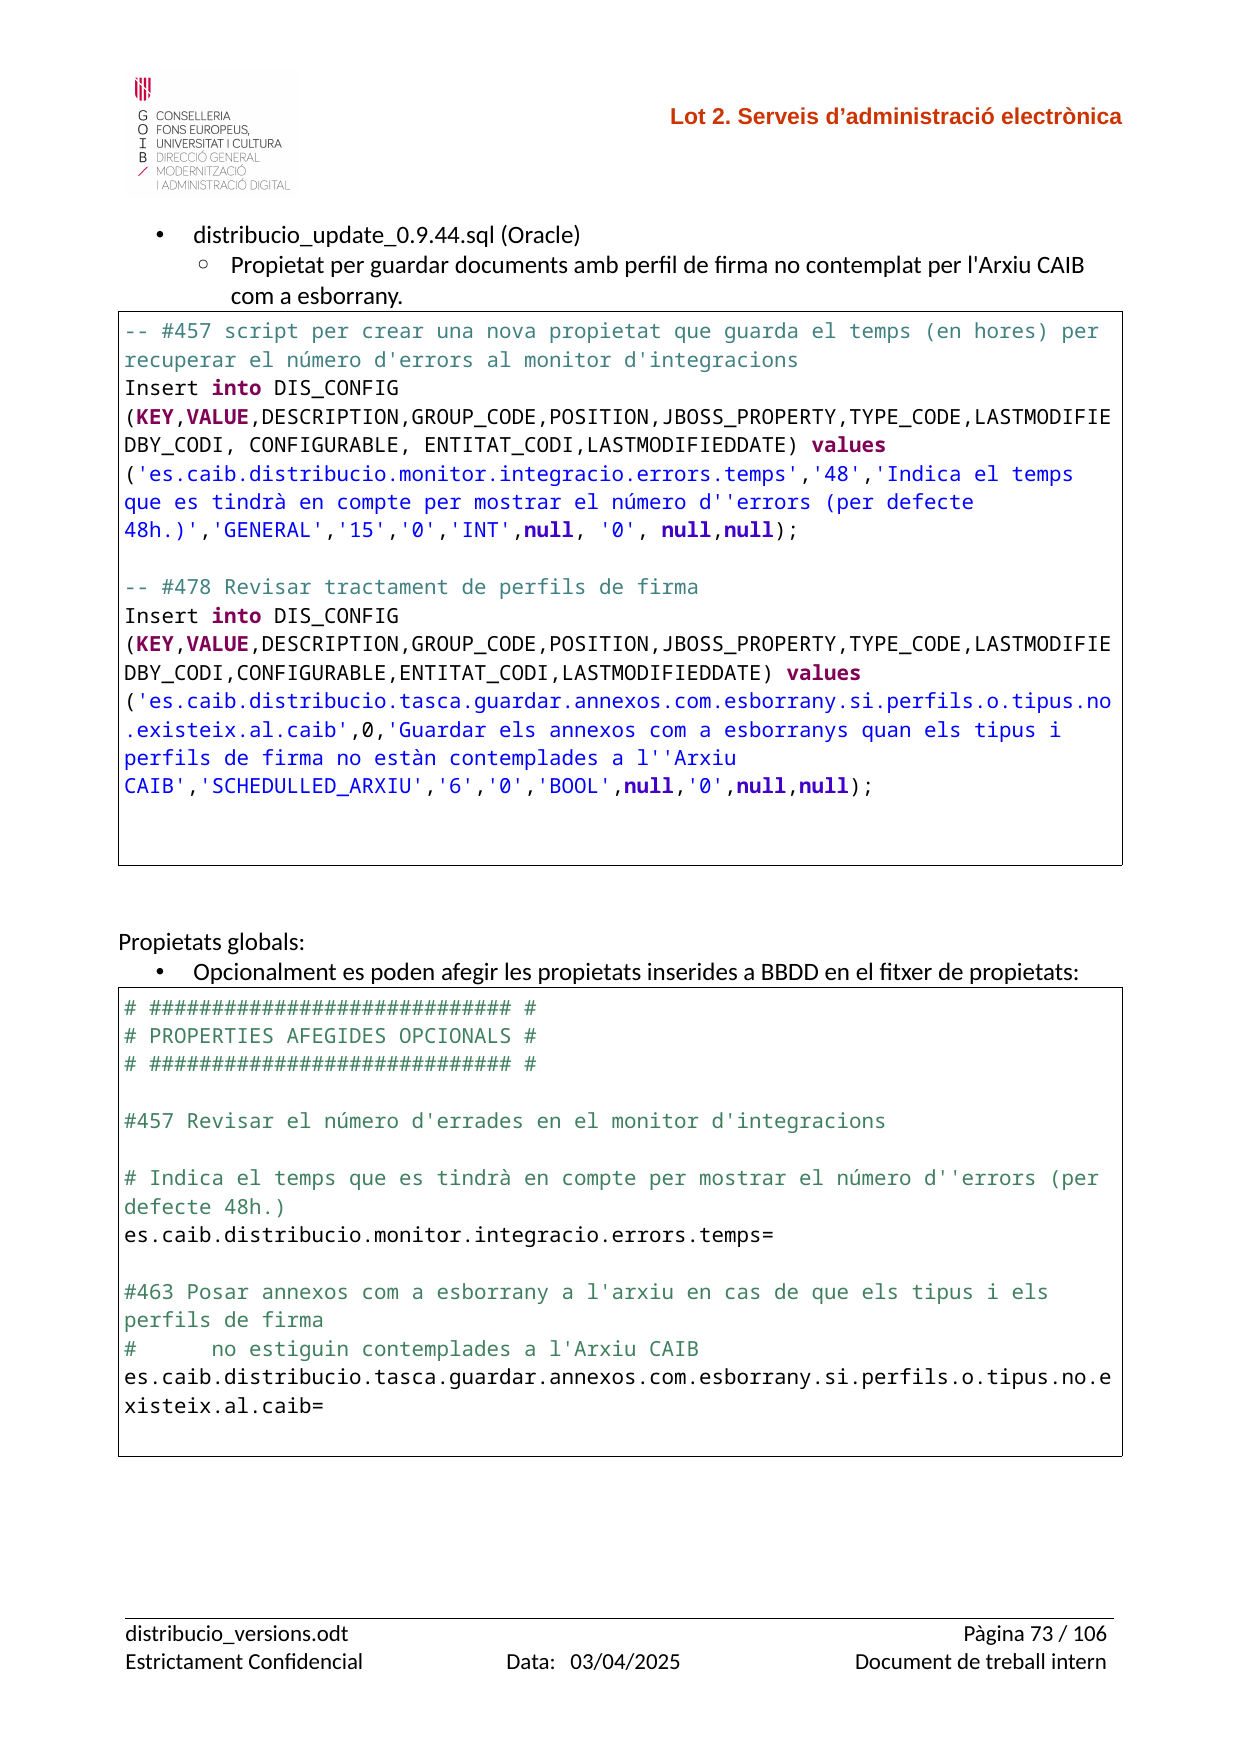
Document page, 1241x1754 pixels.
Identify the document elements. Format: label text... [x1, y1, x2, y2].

picture [126, 70, 299, 197]
list Opcionalment es poden afegir les propietats inserides a BBDD en el fitxer de propietats: [156, 956, 1122, 987]
table_header # ############################# # # PROPERTIES AFEGIDES OPCIONALS # # ############################# # #457 Revisar el número d'errades en el monitor d'integracions # Indica el temps que es tindrà en compte per mostrar el número d''errors (per defecte 48h.) es.caib.distribucio.monitor.integracio.errors.temps= #463 Posar annexos com a esborrany a l'arxiu en cas de que els tipus i els perfils de firma # no estiguin contemplades a l'Arxiu CAIB es.caib.distribucio.tasca.guardar.annexos.com.esborrany.si.perfils.o.tipus.no.existeix.al.caib= [119, 988, 1122, 1456]
list distribucio_update_0.9.44.sql (Oracle) [156, 219, 1122, 250]
list Propietat per guardar documents amb perfil de firma no contemplat per l'Arxiu CAIB com a esborrany. [193, 250, 1122, 311]
text Propietats globals: [118, 926, 1122, 956]
table_header -- #457 script per crear una nova propietat que guarda el temps (en hores) per recuperar el número d'errors al monitor d'integracions Insert into DIS_CONFIG (KEY,VALUE,DESCRIPTION,GROUP_CODE,POSITION,JBOSS_PROPERTY,TYPE_CODE,LASTMODIFIEDBY_CODI, CONFIGURABLE, ENTITAT_CODI,LASTMODIFIEDDATE) values ('es.caib.distribucio.monitor.integracio.errors.temps','48','Indica el temps que es tindrà en compte per mostrar el número d''errors (per defecte 48h.)','GENERAL','15','0','INT',null, '0', null,null); -- #478 Revisar tractament de perfils de firma Insert into DIS_CONFIG (KEY,VALUE,DESCRIPTION,GROUP_CODE,POSITION,JBOSS_PROPERTY,TYPE_CODE,LASTMODIFIEDBY_CODI,CONFIGURABLE,ENTITAT_CODI,LASTMODIFIEDDATE) values ('es.caib.distribucio.tasca.guardar.annexos.com.esborrany.si.perfils.o.tipus.no.existeix.al.caib',0,'Guardar els annexos com a esborranys quan els tipus i perfils de firma no estàn contemplades a l''Arxiu CAIB','SCHEDULLED_ARXIU','6','0','BOOL',null,'0',null,null); [119, 312, 1122, 865]
